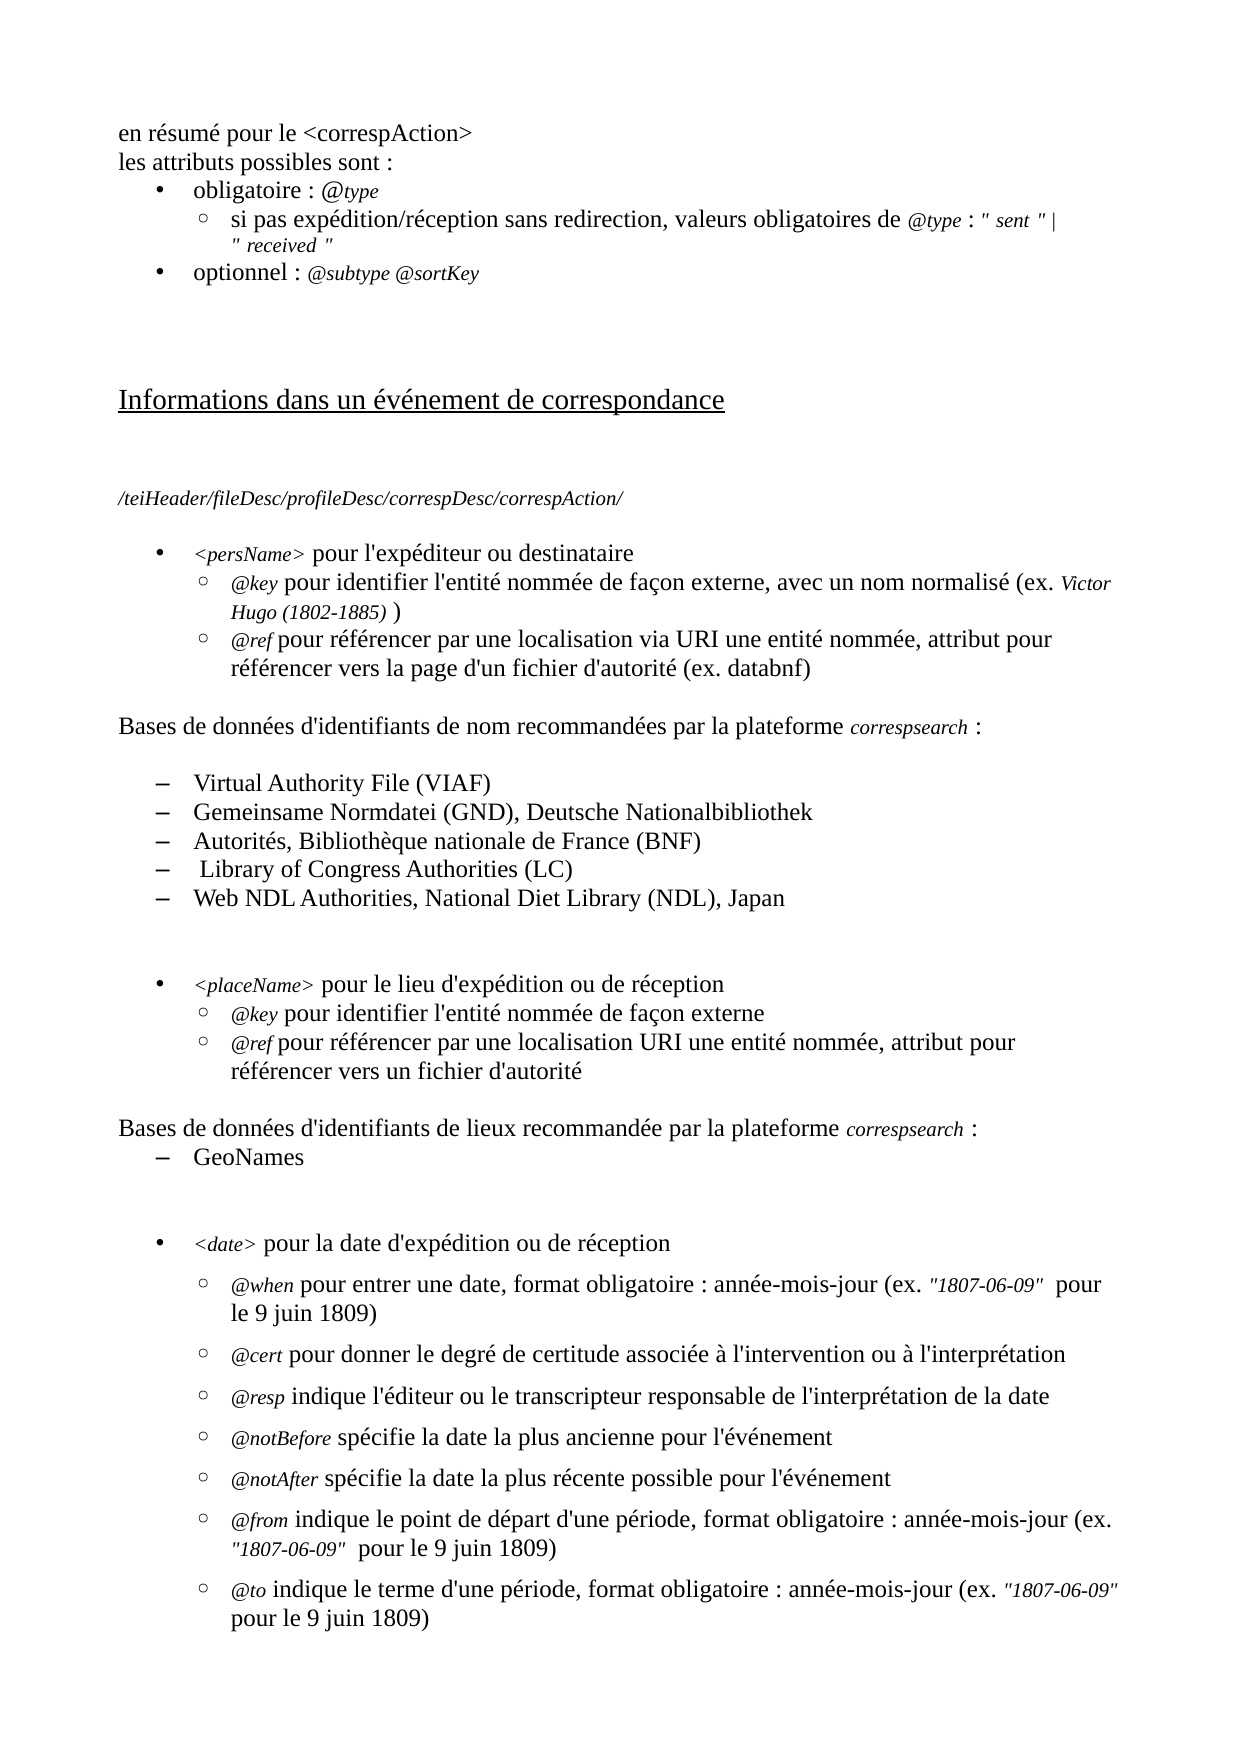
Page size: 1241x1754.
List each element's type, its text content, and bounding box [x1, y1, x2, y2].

list @notAfter spécifie la date la plus récente possible pour l'événement [193, 1463, 1122, 1492]
list @key pour identifier l'entité nommée de façon externe [193, 998, 1122, 1027]
list optionnel : @subtype @sortKey [156, 257, 1122, 286]
text /teiHeader/fileDesc/profileDesc/correspDesc/correspAction/ [118, 486, 1122, 509]
list @notBefore spécifie la date la plus ancienne pour l'événement [193, 1422, 1122, 1451]
list Web NDL Authorities, National Diet Library (NDL), Japan [156, 883, 1122, 912]
text les attributs possibles sont : [118, 147, 1122, 176]
list si pas expédition/réception sans redirection, valeurs obligatoires de @type : " sent " | " received " [193, 204, 1122, 257]
list @cert pour donner le degré de certitude associée à l'intervention ou à l'interprétation [193, 1339, 1122, 1368]
list @ref pour référencer par une localisation URI une entité nommée, attribut pour référencer vers un fichier d'autorité [193, 1027, 1122, 1084]
list Virtual Authority File (VIAF) [156, 768, 1122, 797]
text en résumé pour le <correspAction> [118, 118, 1122, 147]
list Autorités, Bibliothèque nationale de France (BNF) [156, 826, 1122, 854]
list @resp indique l'éditeur ou le transcripteur responsable de l'interprétation de la date [193, 1381, 1122, 1409]
list @ref pour référencer par une localisation via URI une entité nommée, attribut pour référencer vers la page d'un fichier d'autorité (ex. databnf) [193, 624, 1122, 682]
list Gemeinsame Normdatei (GND), Deutsche Nationalbibliothek [156, 797, 1122, 826]
text Bases de données d'identifiants de lieux recommandée par la plateforme correspsearch : [118, 1113, 1122, 1142]
list @to indique le terme d'une période, format obligatoire : année-mois-jour (ex. "1807-06-09" pour le 9 juin 1809) [193, 1574, 1122, 1632]
list @key pour identifier l'entité nommée de façon externe, avec un nom normalisé (ex. Victor Hugo (1802-1885) ) [193, 567, 1122, 624]
list GeoNames [156, 1142, 1122, 1171]
list @when pour entrer une date, format obligatoire : année-mois-jour (ex. "1807-06-09" pour le 9 juin 1809) [193, 1269, 1122, 1327]
list obligatoire : @type [156, 176, 1122, 204]
subtitle Informations dans un événement de correspondance [118, 382, 1122, 416]
list <date> pour la date d'expédition ou de réception [156, 1228, 1122, 1257]
list @from indique le point de départ d'une période, format obligatoire : année-mois-jour (ex. "1807-06-09" pour le 9 juin 1809) [193, 1504, 1122, 1562]
text Bases de données d'identifiants de nom recommandées par la plateforme correspsearch : [118, 711, 1122, 739]
list <placeName> pour le lieu d'expédition ou de réception [156, 969, 1122, 998]
list Library of Congress Authorities (LC) [156, 854, 1122, 883]
list <persName> pour l'expéditeur ou destinataire [156, 538, 1122, 567]
